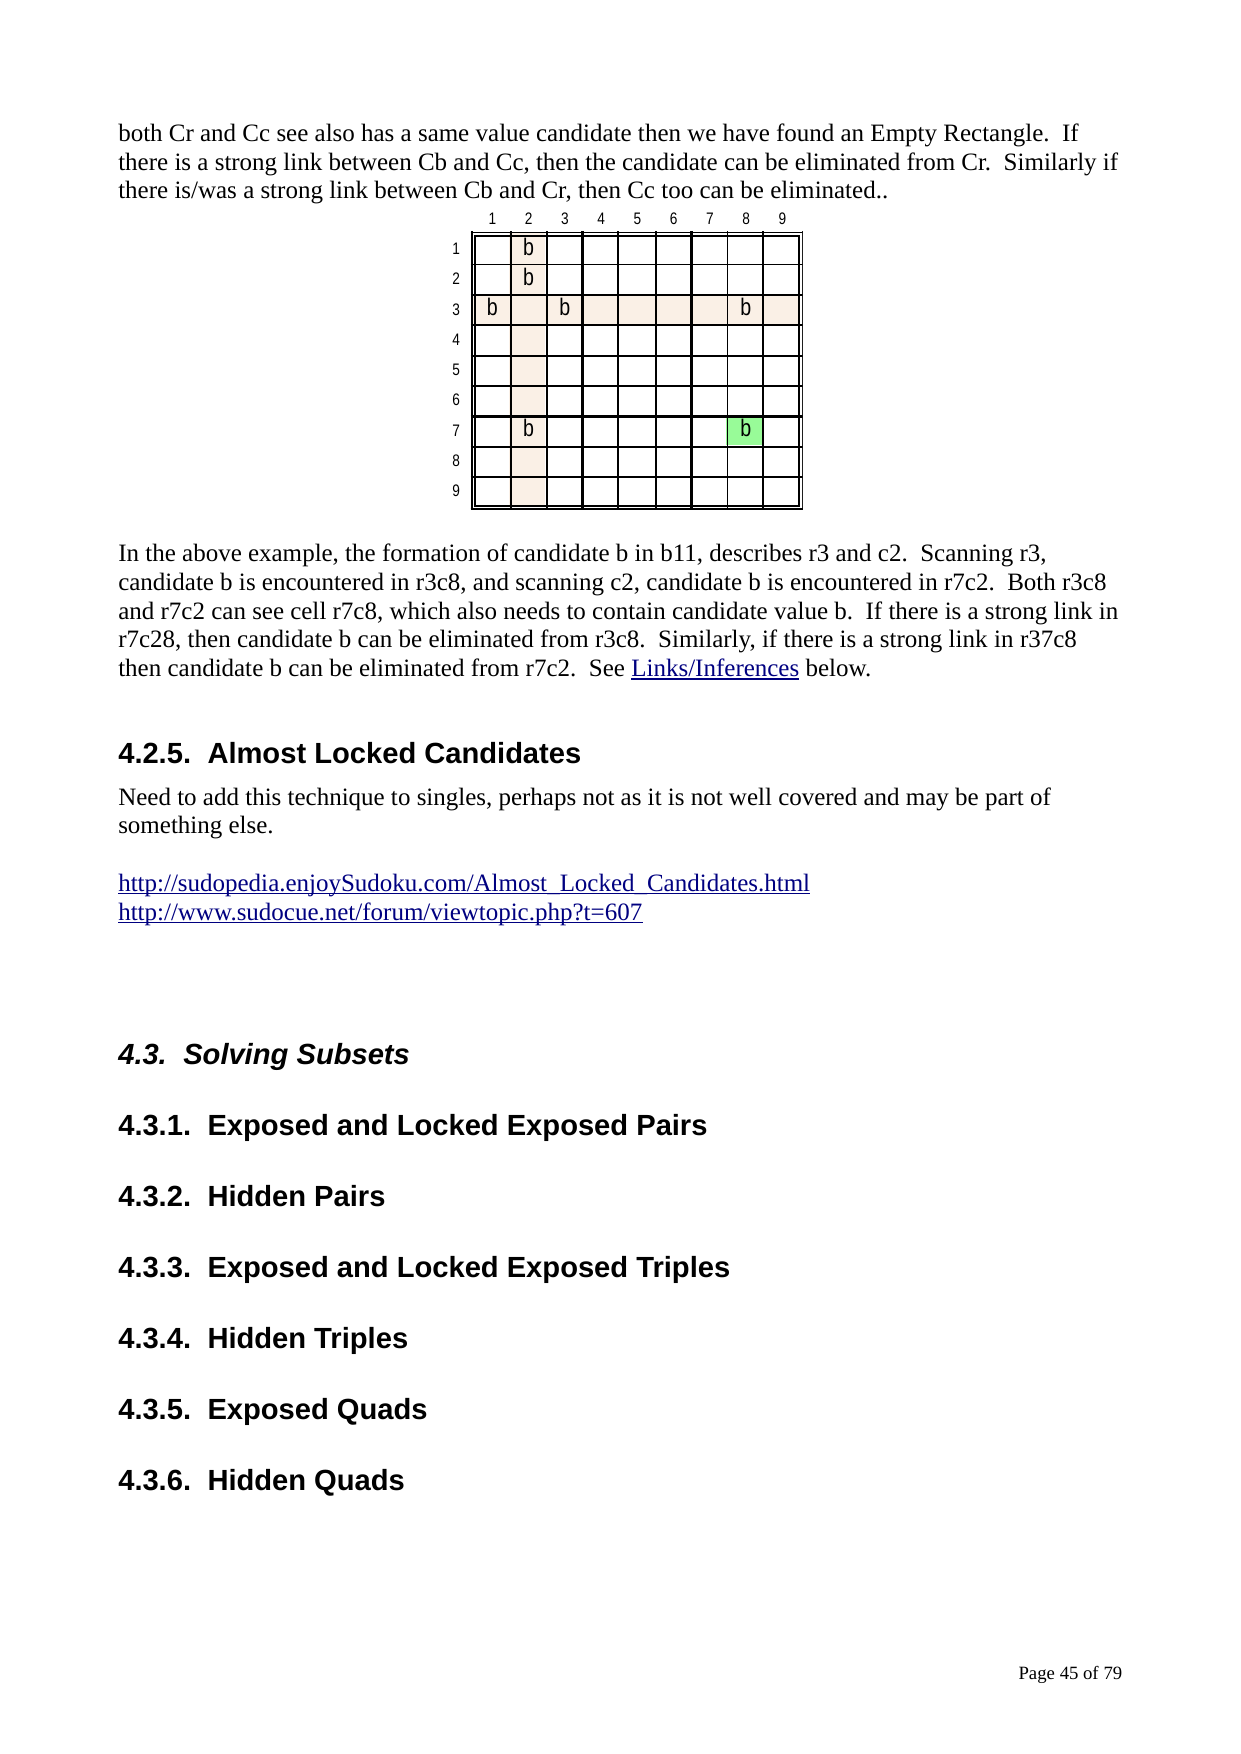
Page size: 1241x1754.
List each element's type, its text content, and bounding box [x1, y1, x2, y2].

text http://sudopedia.enjoySudoku.com/Almost_Locked_Candidates.html [118, 868, 1122, 897]
subtitle Exposed Quads [118, 1392, 1122, 1426]
text both Cr and Cc see also has a same value candidate then we have found an Empty Rectangle. If there is a strong link between Cb and Cc, then the candidate can be eliminated from Cr. Similarly if there is/was a strong link between Cb and Cr, then Cc too can be eliminated.. [118, 118, 1122, 204]
subtitle Hidden Pairs [118, 1179, 1122, 1212]
subtitle Exposed and Locked Exposed Triples [118, 1250, 1122, 1283]
subtitle Hidden Quads [118, 1463, 1122, 1497]
subtitle Hidden Triples [118, 1321, 1122, 1354]
text Need to add this technique to singles, perhaps not as it is not well covered and may be part of something else. [118, 782, 1122, 839]
subtitle Almost Locked Candidates [118, 736, 1122, 769]
text In the above example, the formation of candidate b in b11, describes r3 and c2. Scanning r3, candidate b is encountered in r3c8, and scanning c2, candidate b is encountered in r7c2. Both r3c8 and r7c2 can see cell r7c8, which also needs to contain candidate value b. If there is a strong link in r7c28, then candidate b can be eliminated from r3c8. Similarly, if there is a strong link in r37c8 then candidate b can be eliminated from r7c2. See Links/Inferences below. [118, 538, 1122, 682]
subtitle Exposed and Locked Exposed Pairs [118, 1108, 1122, 1141]
subtitle Solving Subsets [118, 1037, 1122, 1070]
text http://www.sudocue.net/forum/viewtopic.php?t=607 [118, 897, 1122, 926]
